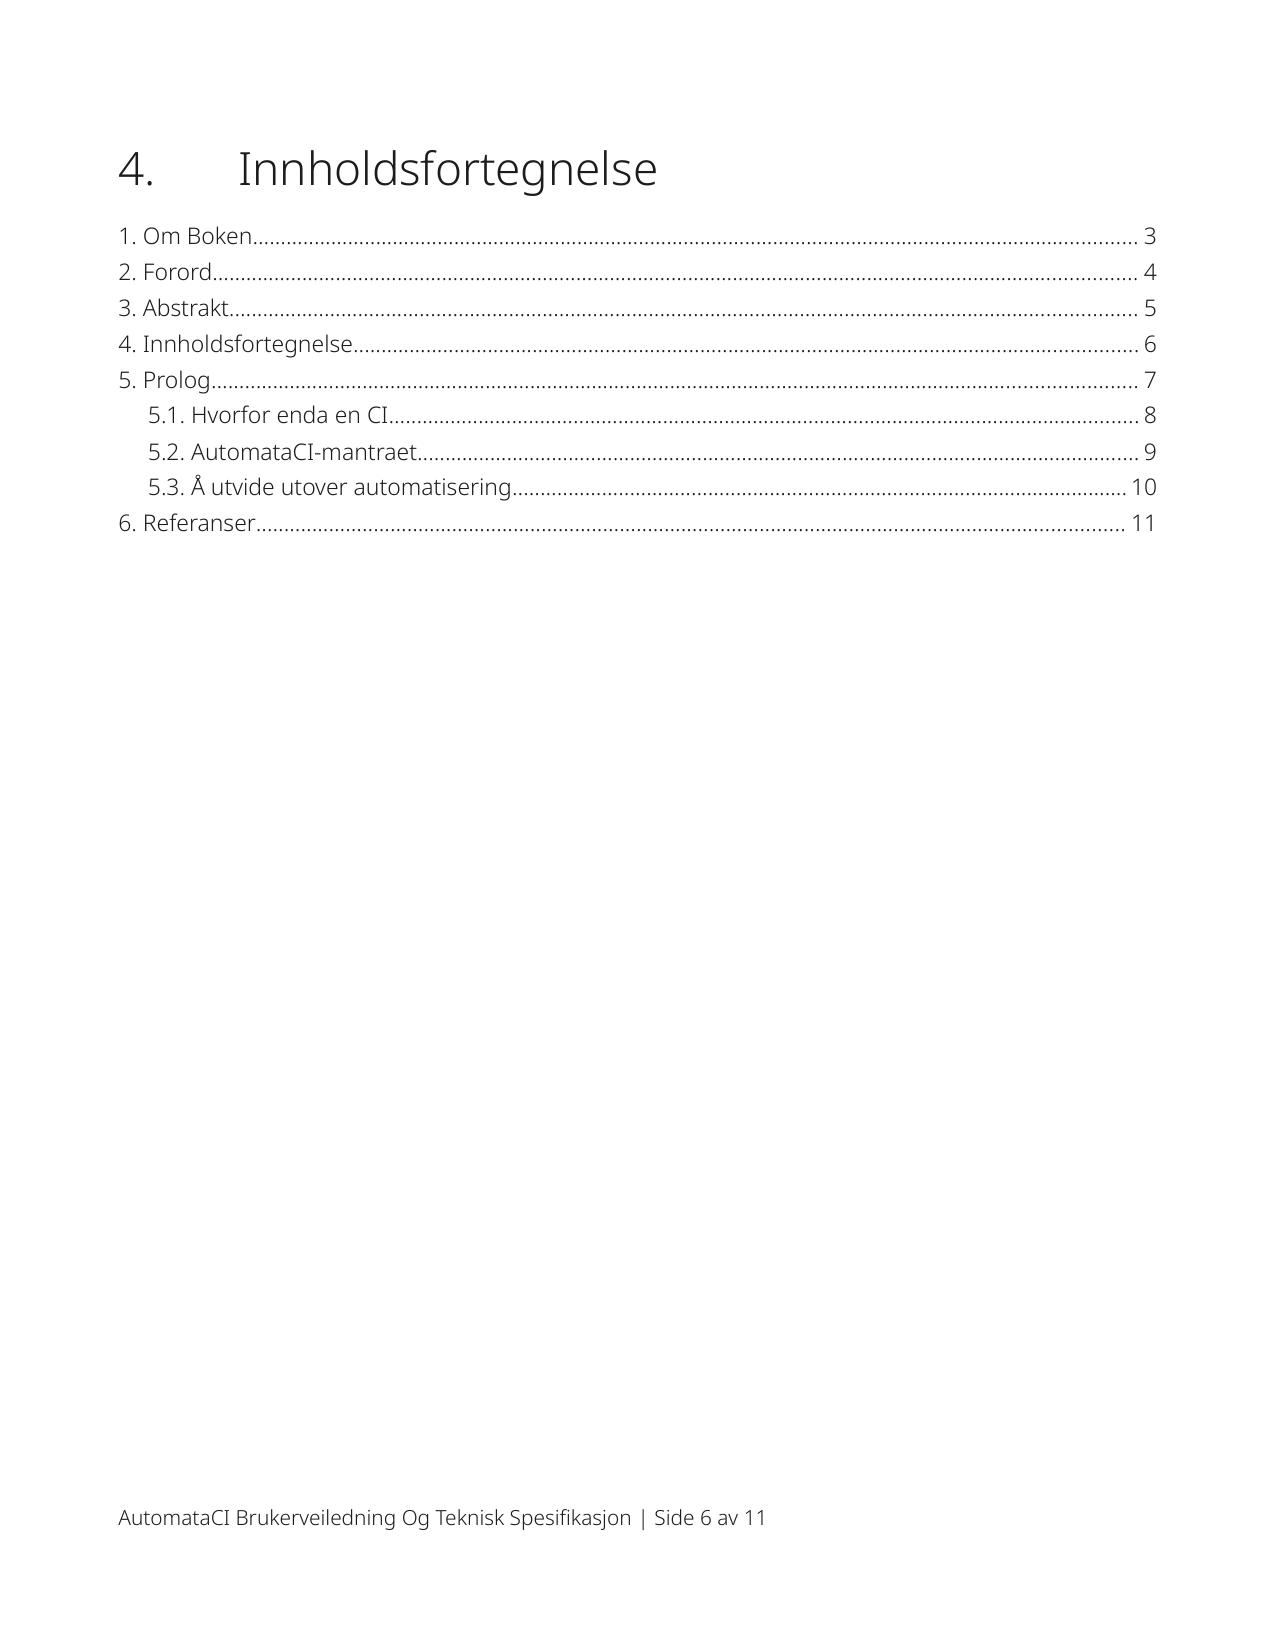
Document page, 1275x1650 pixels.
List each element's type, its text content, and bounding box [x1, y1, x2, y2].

text 5.3. Å utvide utover automatisering 10 [148, 471, 1157, 503]
text 5. Prolog 7 [118, 363, 1157, 395]
text 2. Forord 4 [118, 256, 1157, 287]
text 5.2. AutomataCI-mantraet 9 [148, 435, 1157, 467]
text 6. Referanser 11 [118, 507, 1157, 538]
text 1. Om Boken 3 [118, 220, 1157, 251]
text 3. Abstrakt 5 [118, 292, 1157, 323]
subtitle Innholdsfortegnelse [118, 136, 1157, 198]
text 4. Innholdsfortegnelse 6 [118, 328, 1157, 359]
text 5.1. Hvorfor enda en CI 8 [148, 399, 1157, 431]
